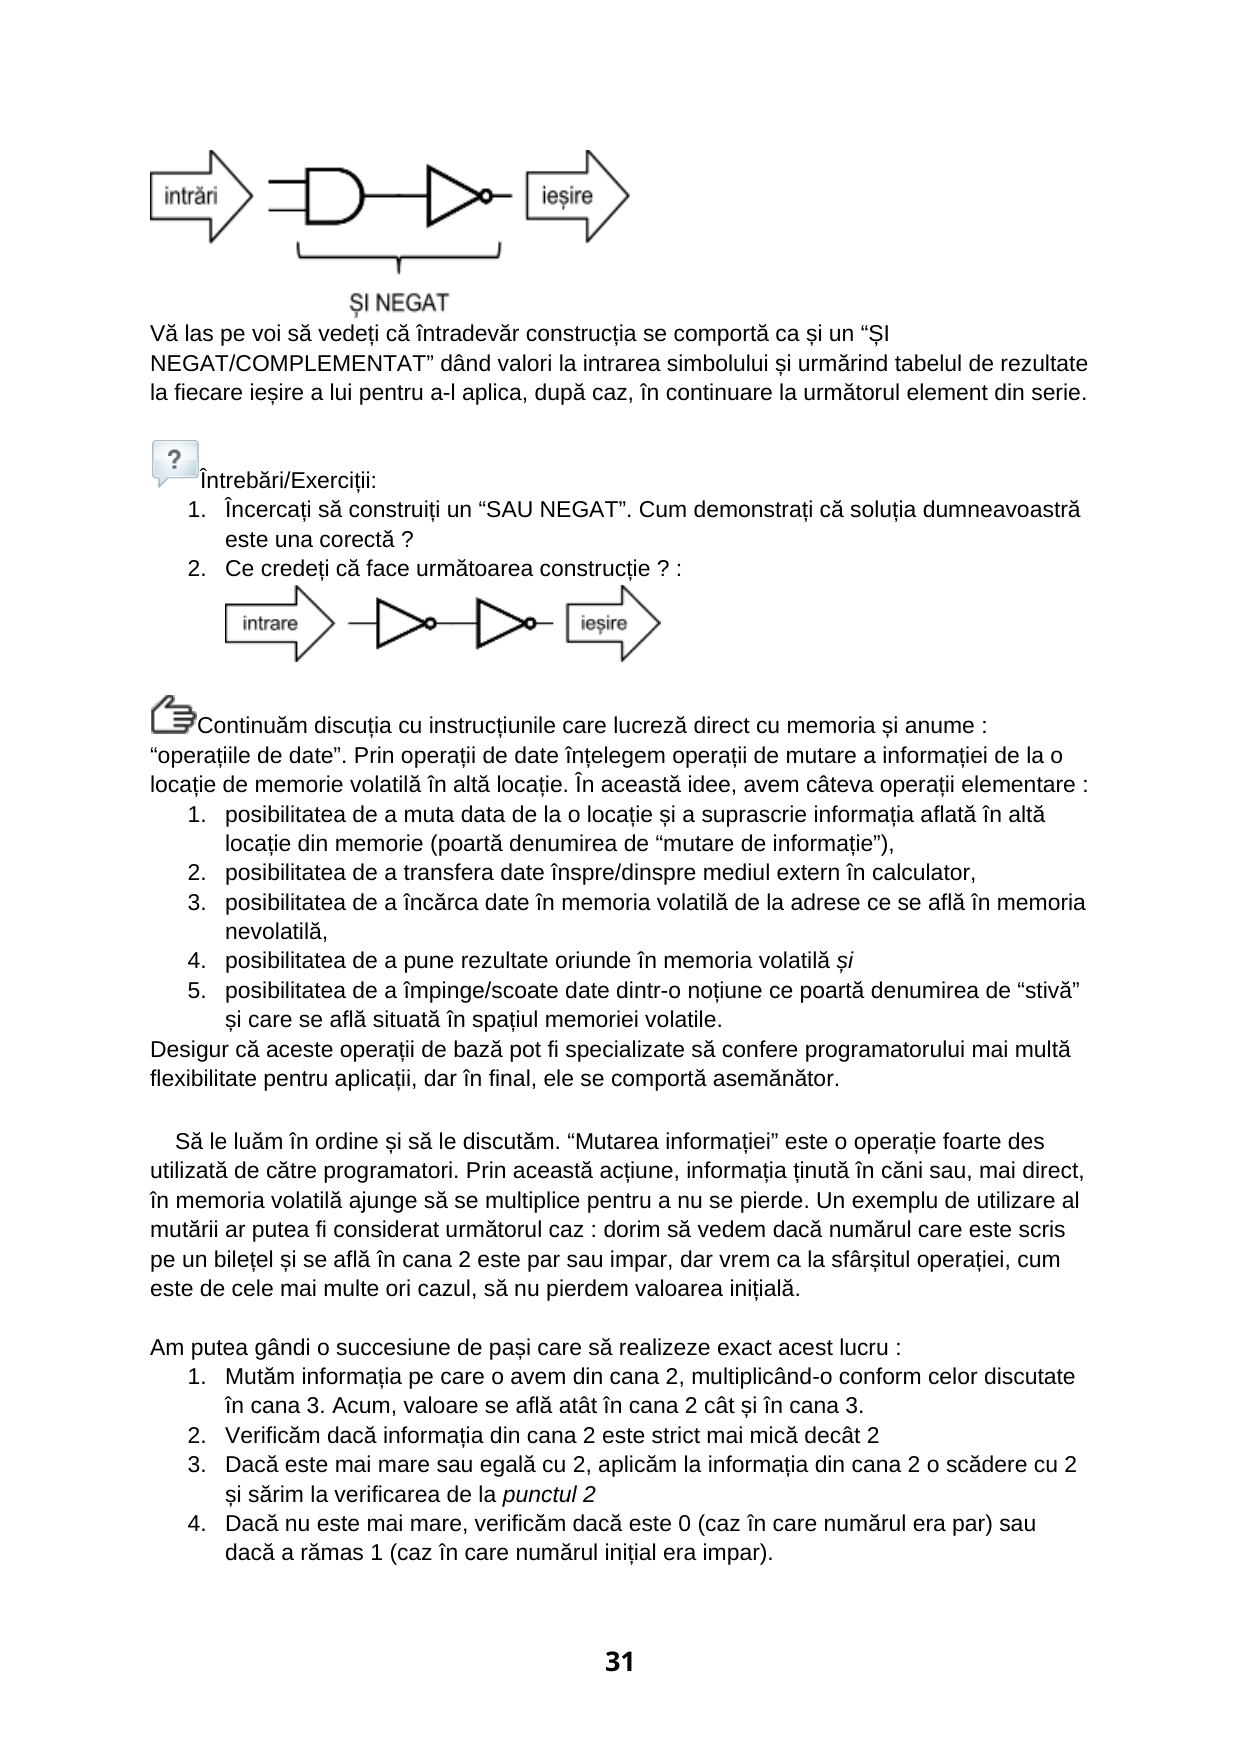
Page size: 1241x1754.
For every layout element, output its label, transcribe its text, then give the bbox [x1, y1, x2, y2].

picture [150, 150, 630, 318]
text Întrebări/Exerciții: [150, 438, 1091, 493]
text Am putea gândi o succesiune de pași care să realizeze exact acest lucru : [150, 1334, 1091, 1360]
picture [225, 585, 661, 662]
list posibilitatea de a muta data de la o locație și a suprascrie informația aflată în altă locație din memorie (poartă denumirea de “mutare de informație”), [187, 801, 1091, 856]
list Verificăm dacă informația din cana 2 este strict mai mică decât 2 [187, 1422, 1091, 1448]
list posibilitatea de a transfera date înspre/dinspre mediul extern în calculator, [187, 860, 1091, 886]
text Să le luăm în ordine și să le discutăm. “Mutarea informației” este o operație foarte des utilizată de către programatori. Prin această acțiune, informația ținută în căni sau, mai direct, în memoria volatilă ajunge să se multiplice pentru a nu se pierde. Un exemplu de utilizare al mutării ar putea fi considerat următorul caz : dorim să vedem dacă numărul care este scris pe un bilețel și se află în cana 2 este par sau impar, dar vrem ca la sfârșitul operației, cum este de cele mai multe ori cazul, să nu pierdem valoarea inițială. [150, 1124, 1091, 1301]
list Încercați să construiți un “SAU NEGAT”. Cum demonstrați că soluția dumneavoastră este una corectă ? [187, 497, 1091, 552]
list Dacă nu este mai mare, verificăm dacă este 0 (caz în care numărul era par) sau dacă a rămas 1 (caz în care numărul inițial era impar). [187, 1511, 1091, 1566]
list posibilitatea de a împinge/scoate date dintr-o noțiune ce poartă denumirea de “stivă” și care se află situată în spațiul memoriei volatile. [187, 978, 1091, 1033]
list posibilitatea de a pune rezultate oriunde în memoria volatilă și [187, 948, 1091, 974]
list Mutăm informația pe care o avem din cana 2, multiplicând-o conform celor discutate în cana 3. Acum, valoare se află atât în cana 2 cât și în cana 3. [187, 1364, 1091, 1419]
text Continuăm discuția cu instrucțiunile care lucreză direct cu memoria și anume : “operațiile de date”. Prin operații de date înțelegem operații de mutare a informației de la o locație de memorie volatilă în altă locație. În această idee, avem câteva operații elementare : [150, 695, 1091, 798]
list Ce credeți că face următoarea construcție ? : [187, 556, 1091, 585]
list Dacă este mai mare sau egală cu 2, aplicăm la informația din cana 2 o scădere cu 2 și sărim la verificarea de la punctul 2 [187, 1452, 1091, 1507]
list posibilitatea de a încărca date în memoria volatilă de la adrese ce se află în memoria nevolatilă, [187, 889, 1091, 944]
picture [150, 695, 197, 734]
text Desigur că aceste operații de bază pot fi specializate să confere programatorului mai multă flexibilitate pentru aplicații, dar în final, ele se comportă asemănător. [150, 1036, 1091, 1091]
text Vă las pe voi să vedeți că întradevăr construcția se comportă ca și un “ȘI NEGAT/COMPLEMENTAT” dând valori la intrarea simbolului și urmărind tabelul de rezultate la fiecare ieșire a lui pentru a-l aplica, după caz, în continuare la următorul element din serie. [150, 321, 1091, 405]
picture [150, 438, 200, 489]
